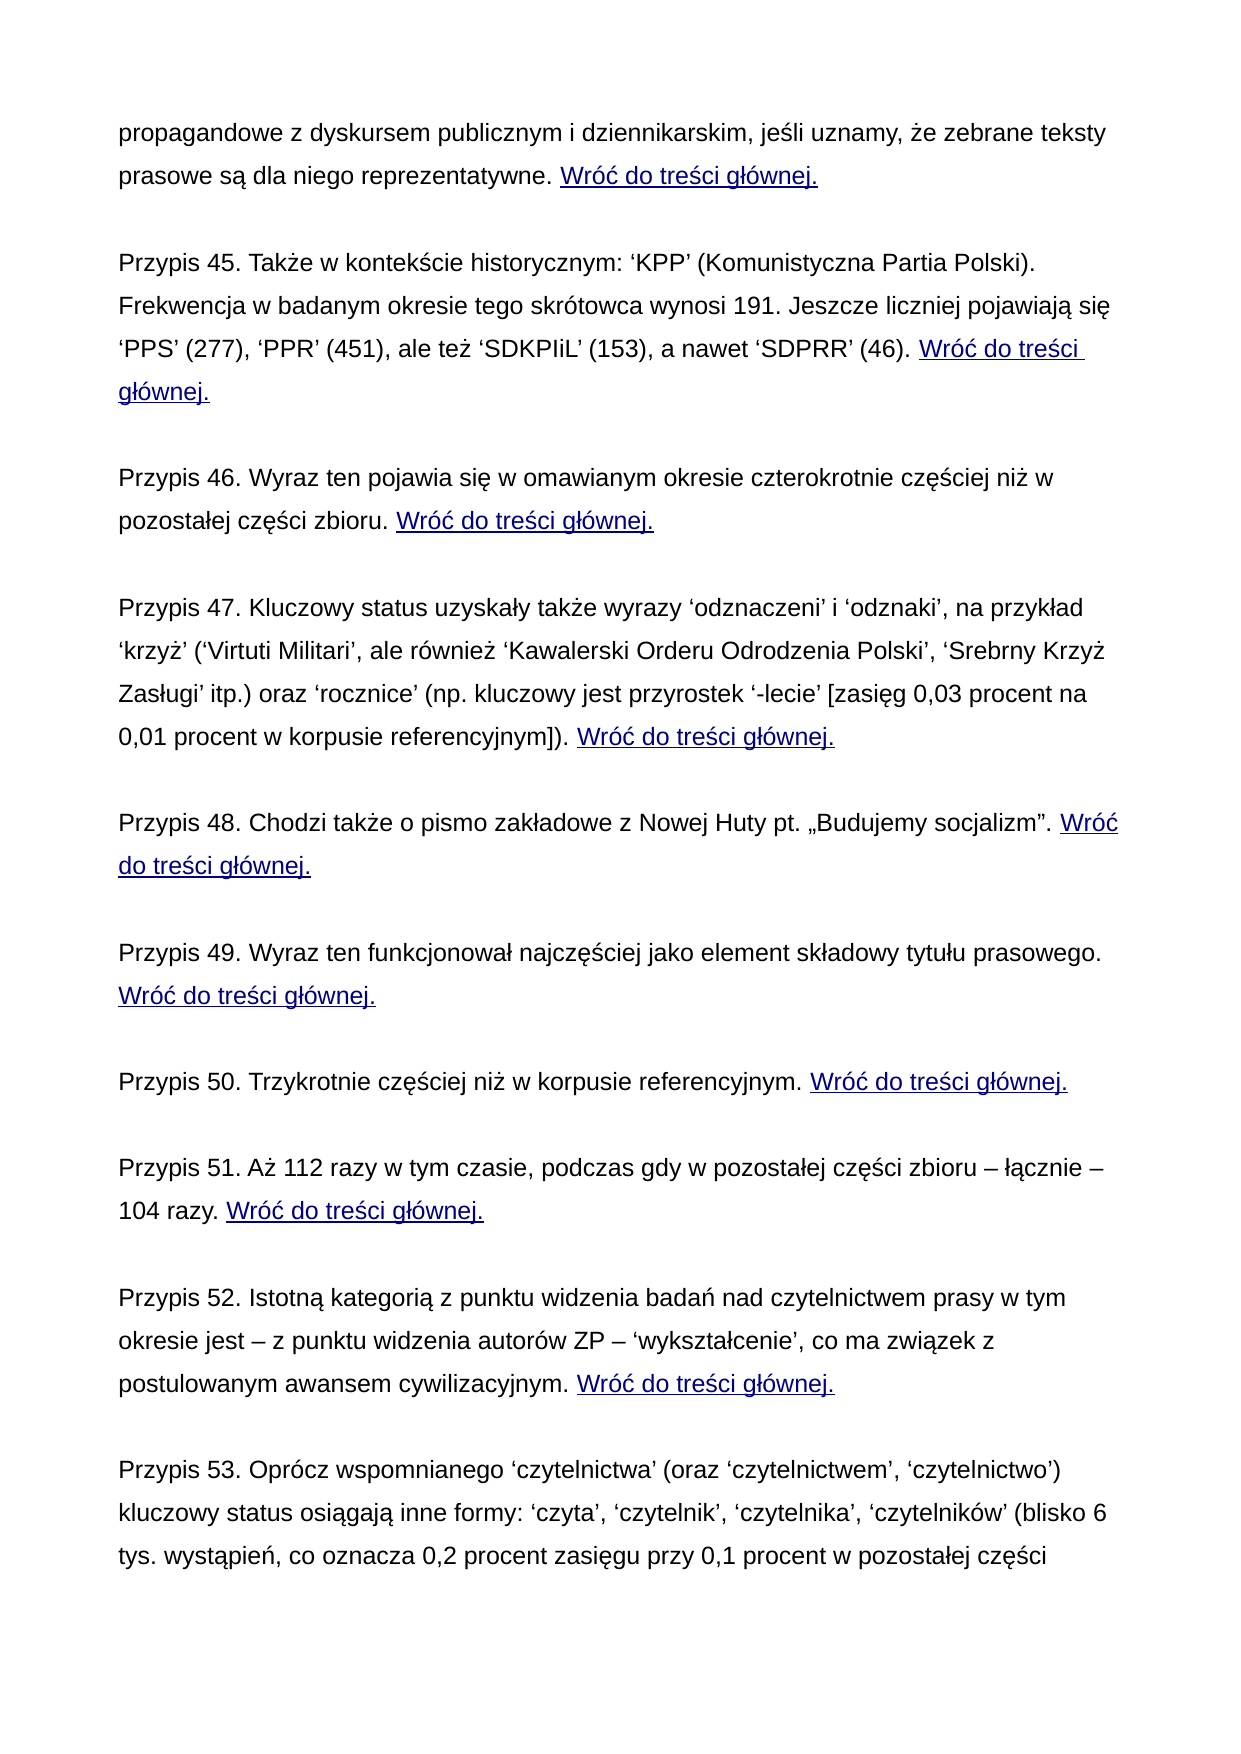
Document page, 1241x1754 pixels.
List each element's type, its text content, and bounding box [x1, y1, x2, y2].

text propagandowe z dyskursem publicznym i dziennikarskim, jeśli uznamy, że zebrane teksty prasowe są dla niego reprezentatywne. Wróć do treści głównej. [118, 118, 1122, 190]
text Przypis 53. Oprócz wspomnianego ‘czytelnictwa’ (oraz ‘czytelnictwem’, ‘czytelnictwo’) kluczowy status osiągają inne formy: ‘czyta’, ‘czytelnik’, ‘czytelnika’, ‘czytelników’ (blisko 6 tys. wystąpień, co oznacza 0,2 procent zasięgu przy 0,1 procent w pozostałej części [118, 1455, 1122, 1570]
text Przypis 47. Kluczowy status uzyskały także wyrazy ‘odznaczeni’ i ‘odznaki’, na przykład ‘krzyż’ (‘Virtuti Militari’, ale również ‘Kawalerski Orderu Odrodzenia Polski’, ‘Srebrny Krzyż Zasługi’ itp.) oraz ‘rocznice’ (np. kluczowy jest przyrostek ‘-lecie’ [zasięg 0,03 procent na 0,01 procent w korpusie referencyjnym]). Wróć do treści głównej. [118, 592, 1122, 751]
text Przypis 49. Wyraz ten funkcjonował najczęściej jako element składowy tytułu prasowego. Wróć do treści głównej. [118, 937, 1122, 1009]
text Przypis 45. Także w kontekście historycznym: ‘KPP’ (Komunistyczna Partia Polski). Frekwencja w badanym okresie tego skrótowca wynosi 191. Jeszcze liczniej pojawiają się ‘PPS’ (277), ‘PPR’ (451), ale też ‘SDKPIiL’ (153), a nawet ‘SDPRR’ (46). Wróć do treści głównej. [118, 247, 1122, 406]
text Przypis 51. Aż 112 razy w tym czasie, podczas gdy w pozostałej części zbioru – łącznie – 104 razy. Wróć do treści głównej. [118, 1153, 1122, 1225]
text Przypis 52. Istotną kategorią z punktu widzenia badań nad czytelnictwem prasy w tym okresie jest – z punktu widzenia autorów ZP – ‘wykształcenie’, co ma związek z postulowanym awansem cywilizacyjnym. Wróć do treści głównej. [118, 1282, 1122, 1397]
text Przypis 48. Chodzi także o pismo zakładowe z Nowej Huty pt. „Budujemy socjalizm”. Wróć do treści głównej. [118, 808, 1122, 880]
text Przypis 50. Trzykrotnie częściej niż w korpusie referencyjnym. Wróć do treści głównej. [118, 1067, 1122, 1096]
text Przypis 46. Wyraz ten pojawia się w omawianym okresie czterokrotnie częściej niż w pozostałej części zbioru. Wróć do treści głównej. [118, 463, 1122, 535]
